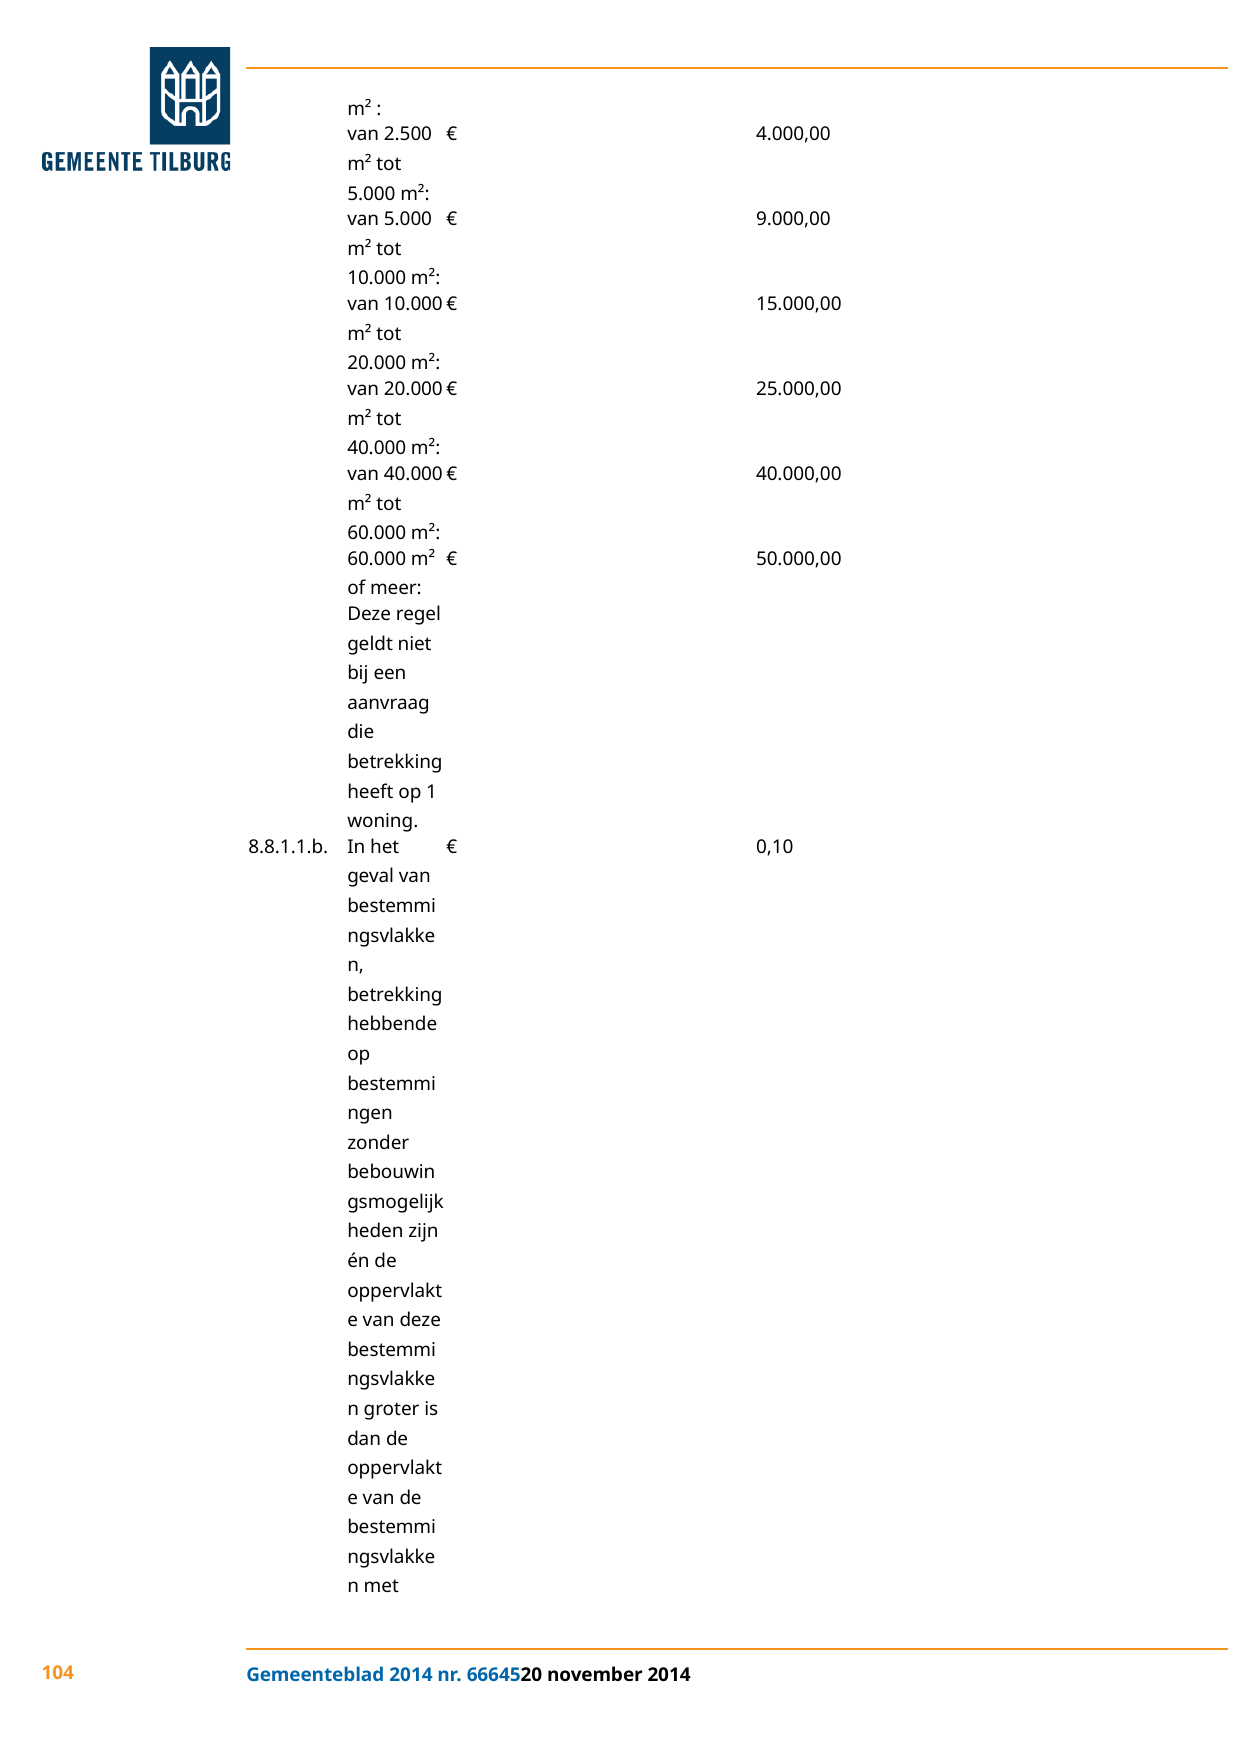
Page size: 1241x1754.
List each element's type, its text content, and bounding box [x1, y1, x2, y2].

table_cell [446, 600, 756, 833]
table_cell 4.000,00 [756, 121, 855, 205]
table_cell 50.000,00 [756, 545, 855, 600]
table_cell 60.000 m² of meer: [347, 545, 446, 600]
table_cell van 10.000 m² tot 20.000 m²: [347, 290, 446, 375]
table_cell € [446, 205, 756, 290]
table_cell [248, 545, 347, 600]
table_cell 9.000,00 [756, 205, 855, 290]
table_cell [248, 460, 347, 545]
table_cell In het geval van bestemmingsvlakken, betrekking hebbende op bestemmingen zonder bebouwingsmogelijkheden zijn én de oppervlakte van deze bestemmingsvlakken groter is dan de oppervlakte van de bestemmingsvlakken met [347, 833, 446, 1598]
table_cell € [446, 121, 756, 205]
table_cell [756, 95, 855, 121]
table_cell [248, 95, 347, 121]
picture [41, 47, 231, 172]
table_cell € [446, 545, 756, 600]
table_cell [446, 95, 756, 121]
table_cell € [446, 375, 756, 460]
table_cell 15.000,00 [756, 290, 855, 375]
table_cell m² : [347, 95, 446, 121]
table_cell € [446, 290, 756, 375]
table_cell € [446, 460, 756, 545]
table_cell [248, 121, 347, 205]
table_cell Deze regel geldt niet bij een aanvraag die betrekking heeft op 1 woning. [347, 600, 446, 833]
table_cell van 20.000 m² tot 40.000 m²: [347, 375, 446, 460]
table_cell [248, 375, 347, 460]
table_cell van 40.000 m² tot 60.000 m²: [347, 460, 446, 545]
table_cell € [446, 833, 756, 1598]
table_cell [248, 205, 347, 290]
table_cell 25.000,00 [756, 375, 855, 460]
table_cell 40.000,00 [756, 460, 855, 545]
table_cell [756, 600, 855, 833]
table_cell 8.8.1.1.b. [248, 833, 347, 1598]
table_cell 0,10 [756, 833, 855, 1598]
table_cell [248, 290, 347, 375]
table_cell [248, 600, 347, 833]
table_cell van 5.000 m² tot 10.000 m²: [347, 205, 446, 290]
table_cell van 2.500 m² tot 5.000 m²: [347, 121, 446, 205]
